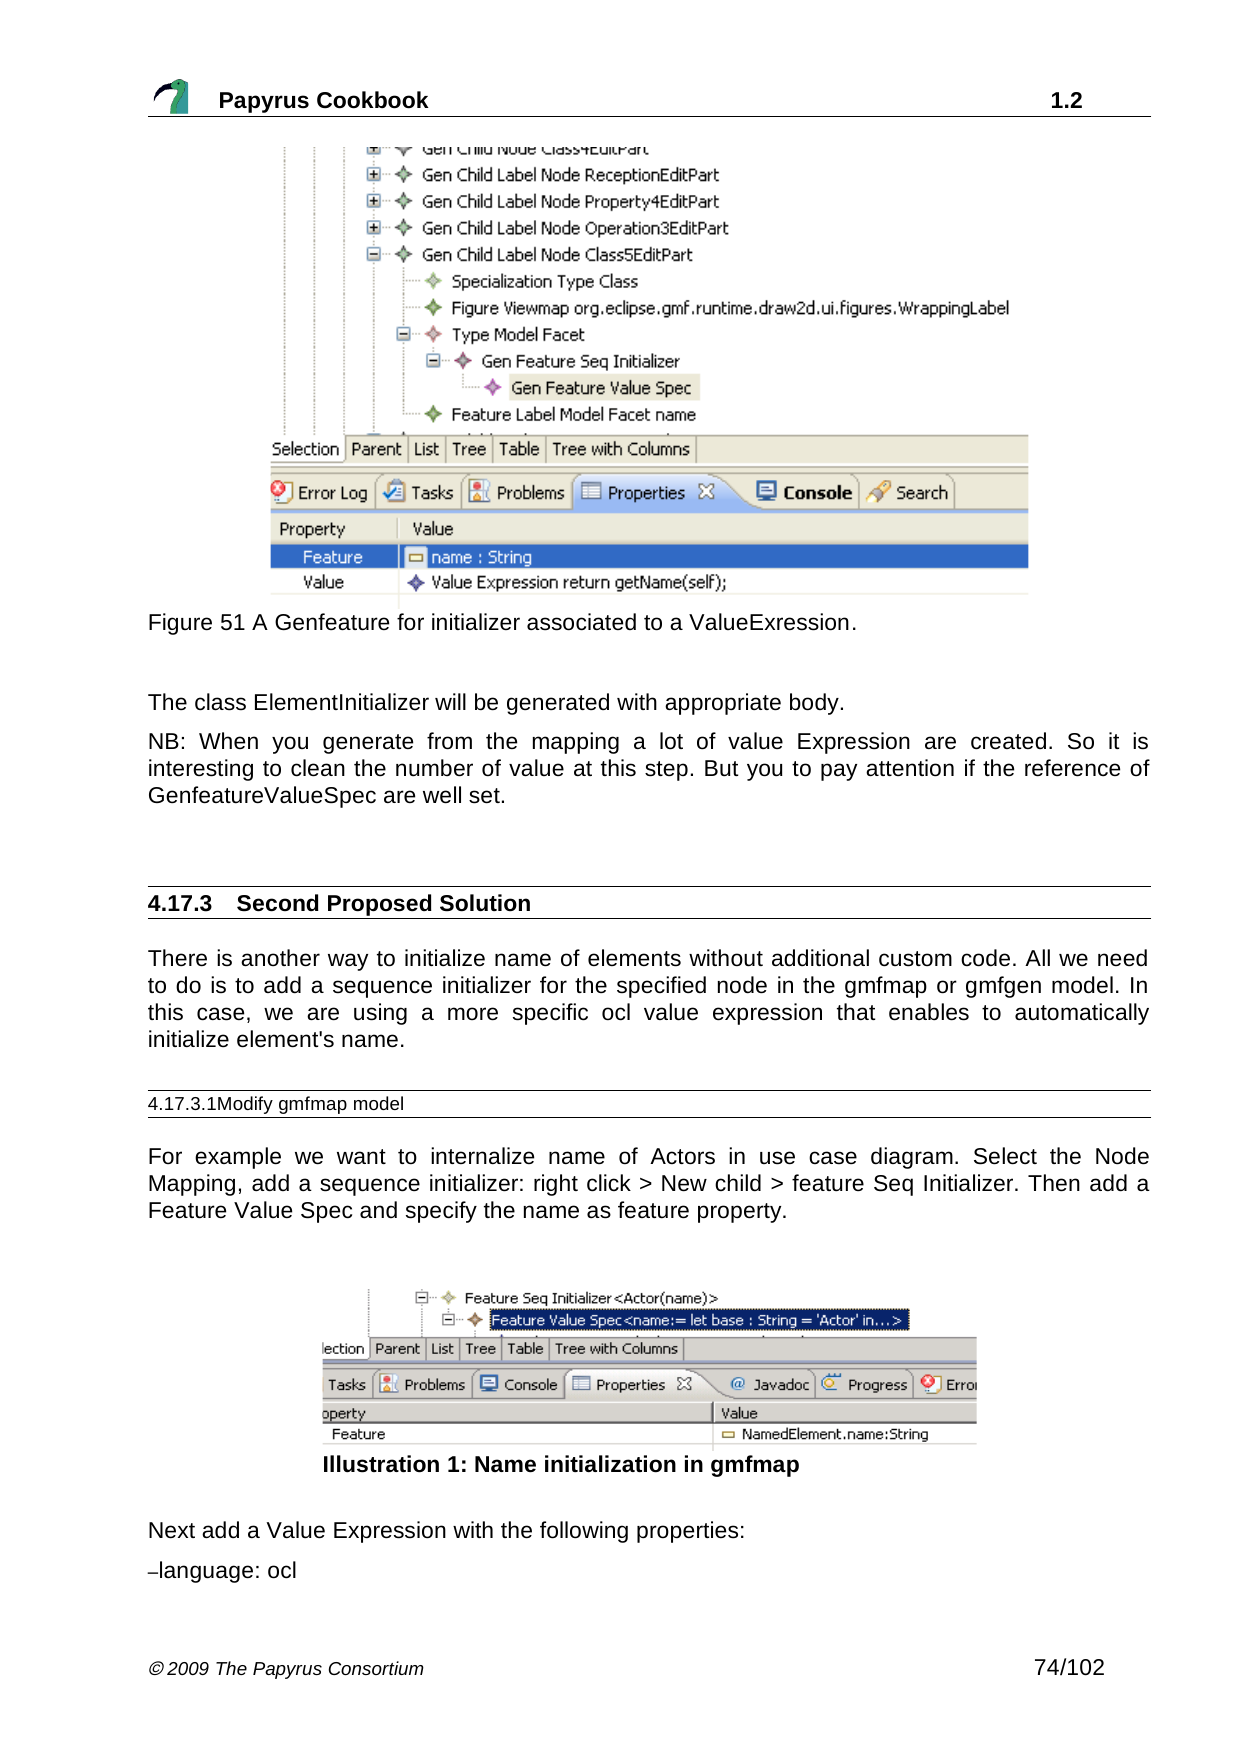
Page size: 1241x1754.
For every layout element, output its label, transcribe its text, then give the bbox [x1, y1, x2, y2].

text Illustration 1: Name initialization in gmfmap [322, 1451, 977, 1477]
subtitle Second Proposed Solution [148, 887, 1151, 918]
picture [322, 1288, 977, 1451]
text Next add a Value Expression with the following properties: [148, 1517, 1151, 1544]
picture [153, 79, 189, 114]
text The class ElementInitializer will be generated with appropriate body. [148, 688, 1151, 715]
text There is another way to initialize name of elements without additional custom code. All we need to do is to add a sequence initializer for the specified node in the gmfmap or gmfgen model. In this case, we are using a more specific ocl value expression that enables to automatically initialize element's name. [148, 944, 1151, 1052]
text Figure 51 A Genfeature for initializer associated to a ValueExression. [148, 609, 1151, 636]
list language: ocl [148, 1556, 1151, 1583]
subtitle Modify gmfmap model [148, 1091, 1151, 1117]
text NB: When you generate from the mapping a lot of value Expression are created. So it is interesting to clean the number of value at this step. But you to pay attention if the reference of GenfeatureValueSpec are well set. [148, 727, 1151, 809]
text For example we want to internalize name of Actors in use case diagram. Select the Node Mapping, add a sequence initializer: right click > New child > feature Seq Initializer. Then add a Feature Value Spec and specify the name as feature property. [148, 1143, 1151, 1224]
picture [270, 147, 1029, 609]
